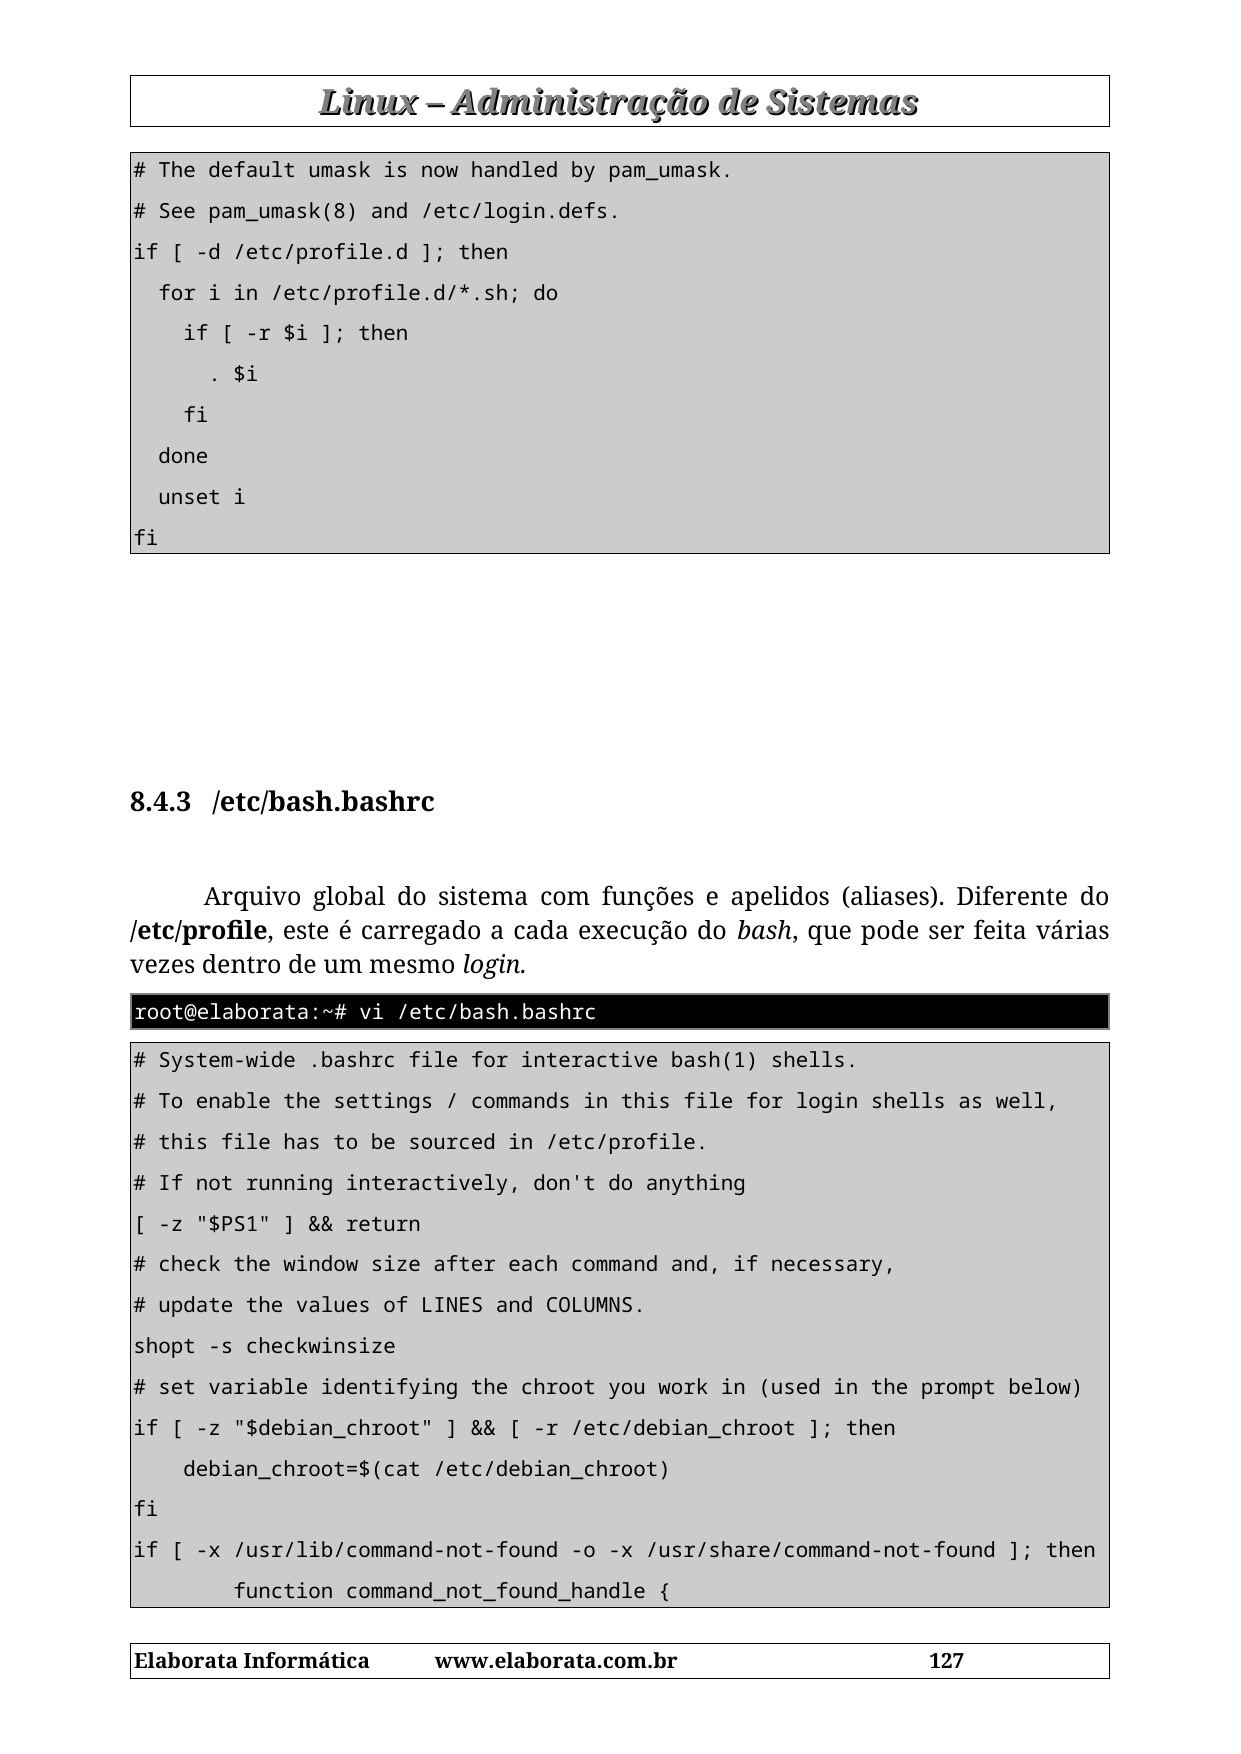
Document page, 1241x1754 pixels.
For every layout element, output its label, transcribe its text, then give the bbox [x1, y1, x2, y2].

text for i in /etc/profile.d/*.sh; do [131, 274, 1109, 306]
text fi [131, 1491, 1109, 1523]
text unset i [131, 479, 1109, 510]
text if [ -d /etc/profile.d ]; then [131, 234, 1109, 265]
text . $i [131, 356, 1109, 388]
text debian_chroot=$(cat /etc/debian_chroot) [131, 1451, 1109, 1482]
text # update the values of LINES and COLUMNS. [131, 1287, 1109, 1319]
text root@elaborata:~# vi /etc/bash.bashrc [132, 995, 1108, 1028]
text # check the window size after each command and, if necessary, [131, 1246, 1109, 1278]
text function command_not_found_handle { [131, 1573, 1109, 1607]
text [ -z "$PS1" ] && return [131, 1206, 1109, 1237]
text # To enable the settings / commands in this file for login shells as well, [131, 1083, 1109, 1114]
text if [ -z "$debian_chroot" ] && [ -r /etc/debian_chroot ]; then [131, 1410, 1109, 1441]
text if [ -r $i ]; then [131, 315, 1109, 347]
text # If not running interactively, don't do anything [131, 1165, 1109, 1196]
text shopt -s checkwinsize [131, 1328, 1109, 1359]
text # System-wide .bashrc file for interactive bash(1) shells. [131, 1043, 1109, 1074]
text fi [131, 397, 1109, 429]
text # The default umask is now handled by pam_umask. [131, 153, 1109, 184]
text done [131, 438, 1109, 469]
text # See pam_umask(8) and /etc/login.defs. [131, 193, 1109, 224]
text if [ -x /usr/lib/command-not-found -o -x /usr/share/command-not-found ]; then [131, 1532, 1109, 1564]
text # set variable identifying the chroot you work in (used in the prompt below) [131, 1369, 1109, 1400]
text # this file has to be sourced in /etc/profile. [131, 1124, 1109, 1155]
text fi [131, 519, 1109, 553]
text Arquivo global do sistema com funções e apelidos (aliases). Diferente do /etc/profile, este é carregado a cada execução do bash, que pode ser feita várias vezes dentro de um mesmo login. [130, 878, 1110, 981]
subtitle /etc/bash.bashrc [130, 783, 1110, 819]
